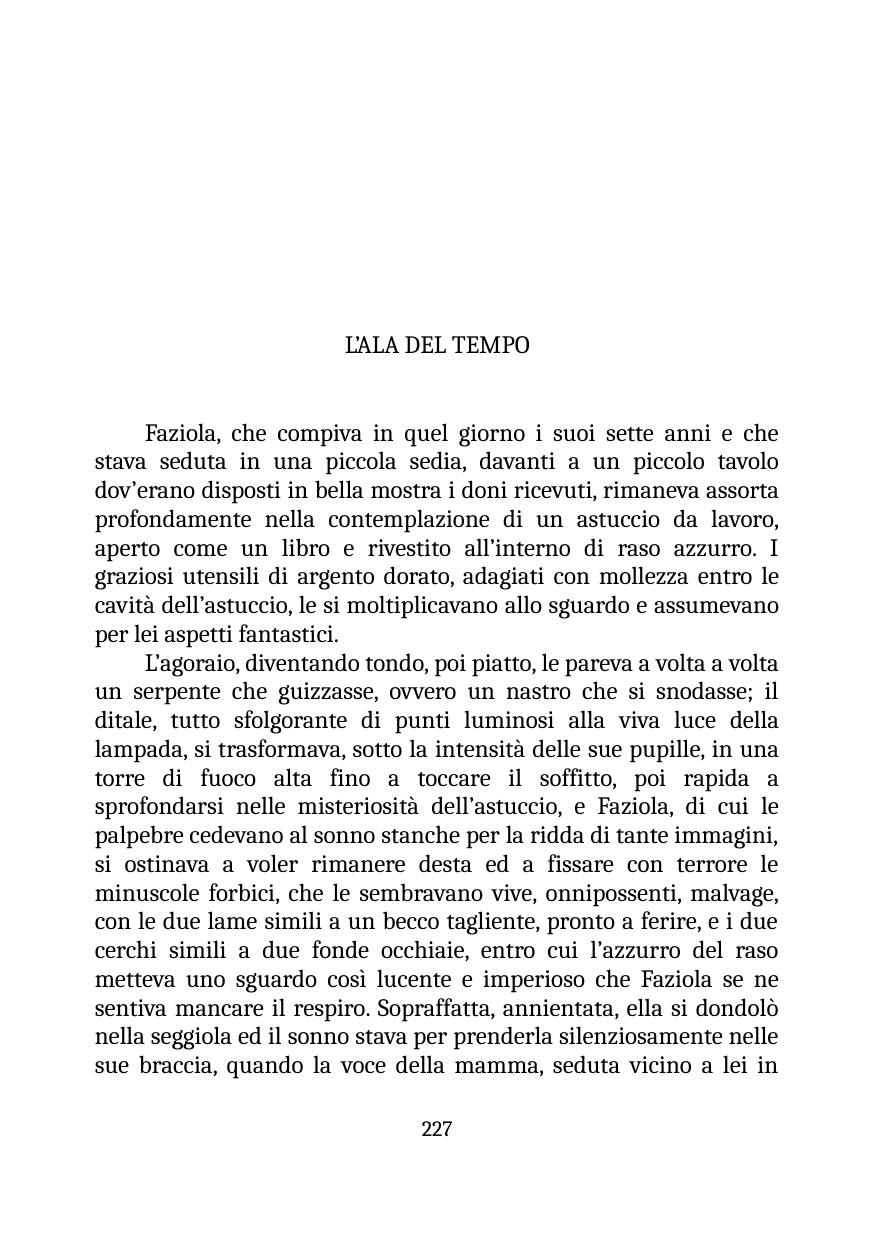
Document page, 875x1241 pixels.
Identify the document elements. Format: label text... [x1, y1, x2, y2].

text L’agoraio, diventando tondo, poi piatto, le pareva a volta a volta un serpente che guizzasse, ovvero un nastro che si snodasse; il ditale, tutto sfolgorante di punti luminosi alla viva luce della lampada, si trasformava, sotto la intensità delle sue pupille, in una torre di fuoco alta fino a toccare il soffitto, poi rapida a sprofondarsi nelle misteriosità dell’astuccio, e Faziola, di cui le palpebre cedevano al sonno stanche per la ridda di tante immagini, si ostinava a voler rimanere desta ed a fissare con terrore le minuscole forbici, che le sembravano vive, onnipossenti, malvage, con le due lame simili a un becco tagliente, pronto a ferire, e i due cerchi simili a due fonde occhiaie, entro cui l’azzurro del raso metteva uno sguardo così lucente e imperioso che Faziola se ne sentiva mancare il respiro. Sopraffatta, annientata, ella si dondolò nella seggiola ed il sonno stava per prenderla silenziosamente nelle sue braccia, quando la voce della mamma, seduta vicino a lei in [94, 648, 779, 1080]
subtitle L’ALA DEL TEMPO [94, 331, 779, 359]
text Faziola, che compiva in quel giorno i suoi sette anni e che stava seduta in una piccola sedia, davanti a un piccolo tavolo dov’erano disposti in bella mostra i doni ricevuti, rimaneva assorta profondamente nella contemplazione di un astuccio da lavoro, aperto come un libro e rivestito all’interno di raso azzurro. I graziosi utensili di argento dorato, adagiati con mollezza entro le cavità dell’astuccio, le si moltiplicavano allo sguardo e assumevano per lei aspetti fantastici. [94, 418, 779, 648]
